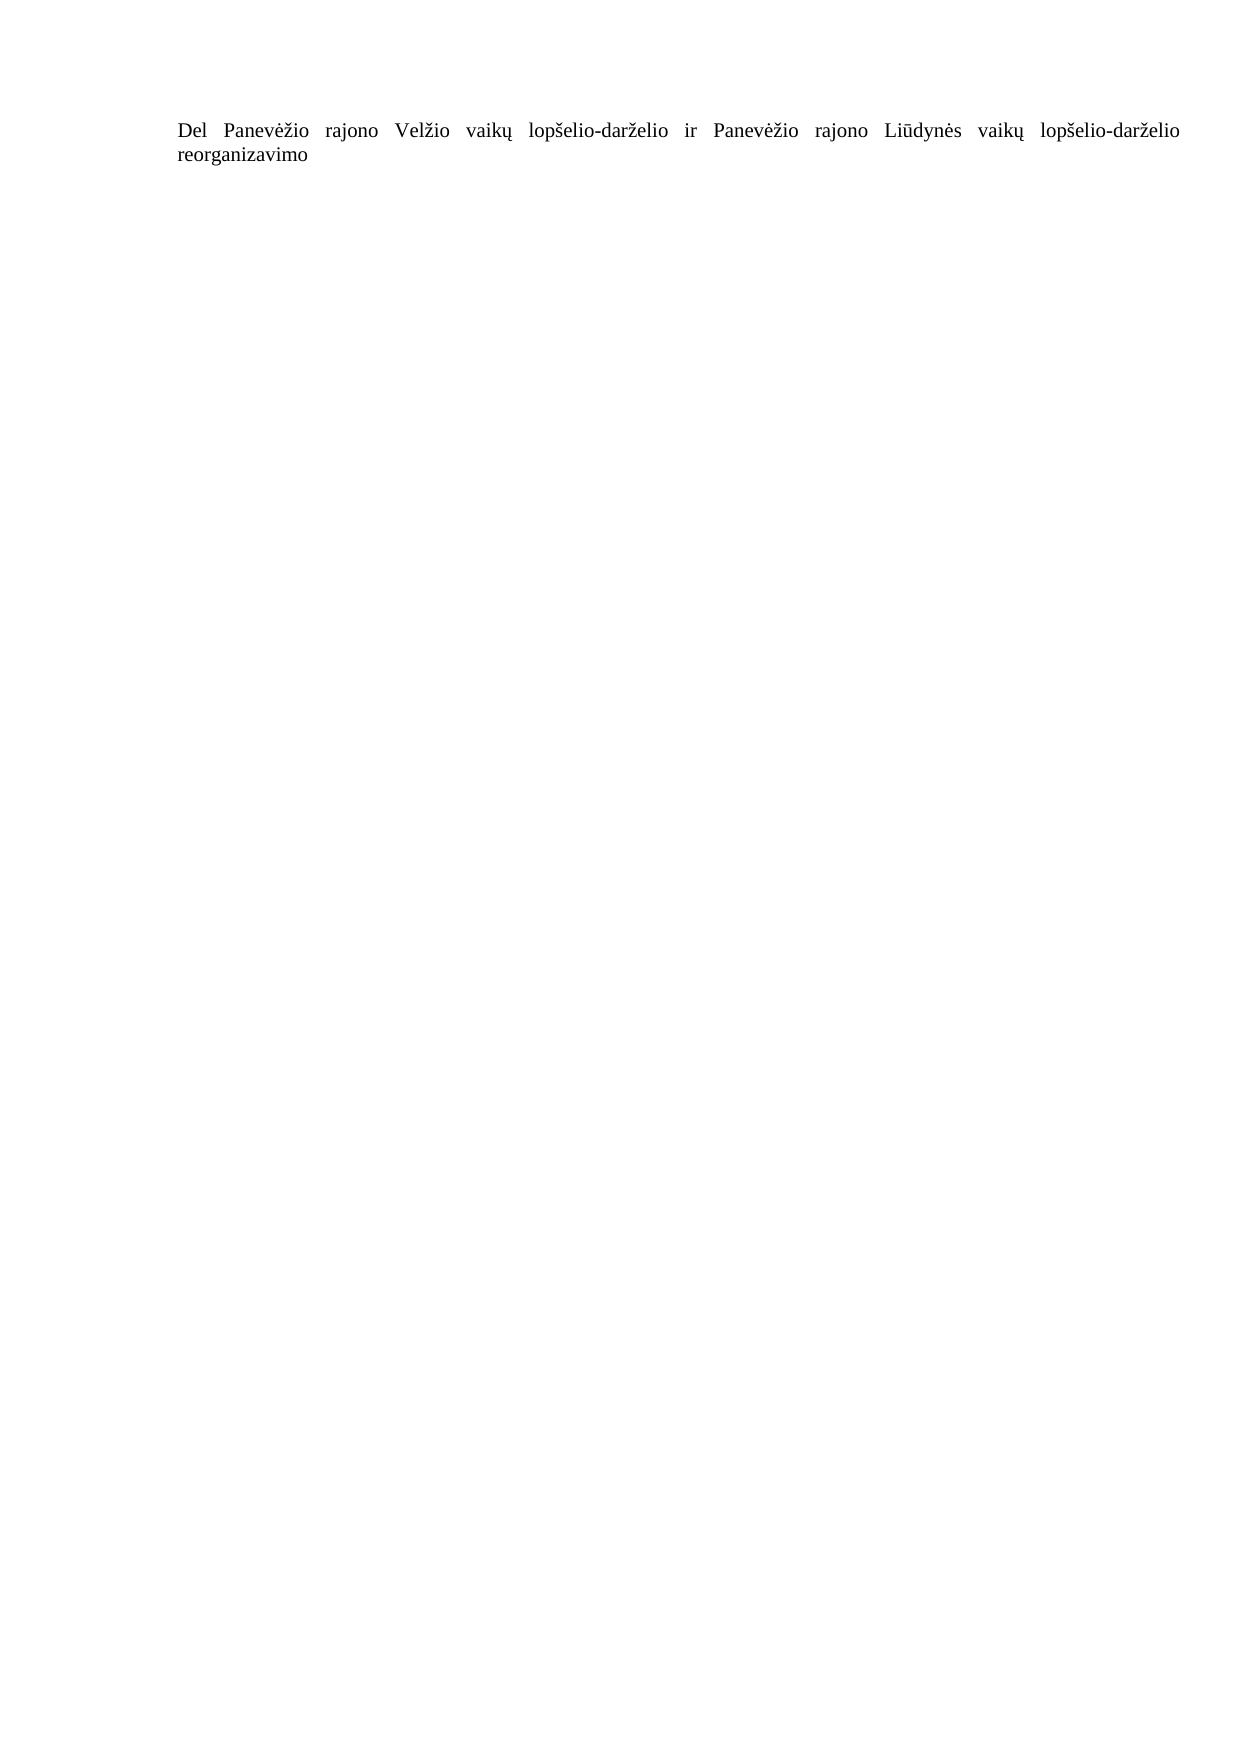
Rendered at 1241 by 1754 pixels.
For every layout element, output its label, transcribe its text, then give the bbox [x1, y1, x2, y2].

text Del Panevėžio rajono Velžio vaikų lopšelio-darželio ir Panevėžio rajono Liūdynės vaikų lopšelio-darželio reorganizavimo [177, 118, 1181, 166]
